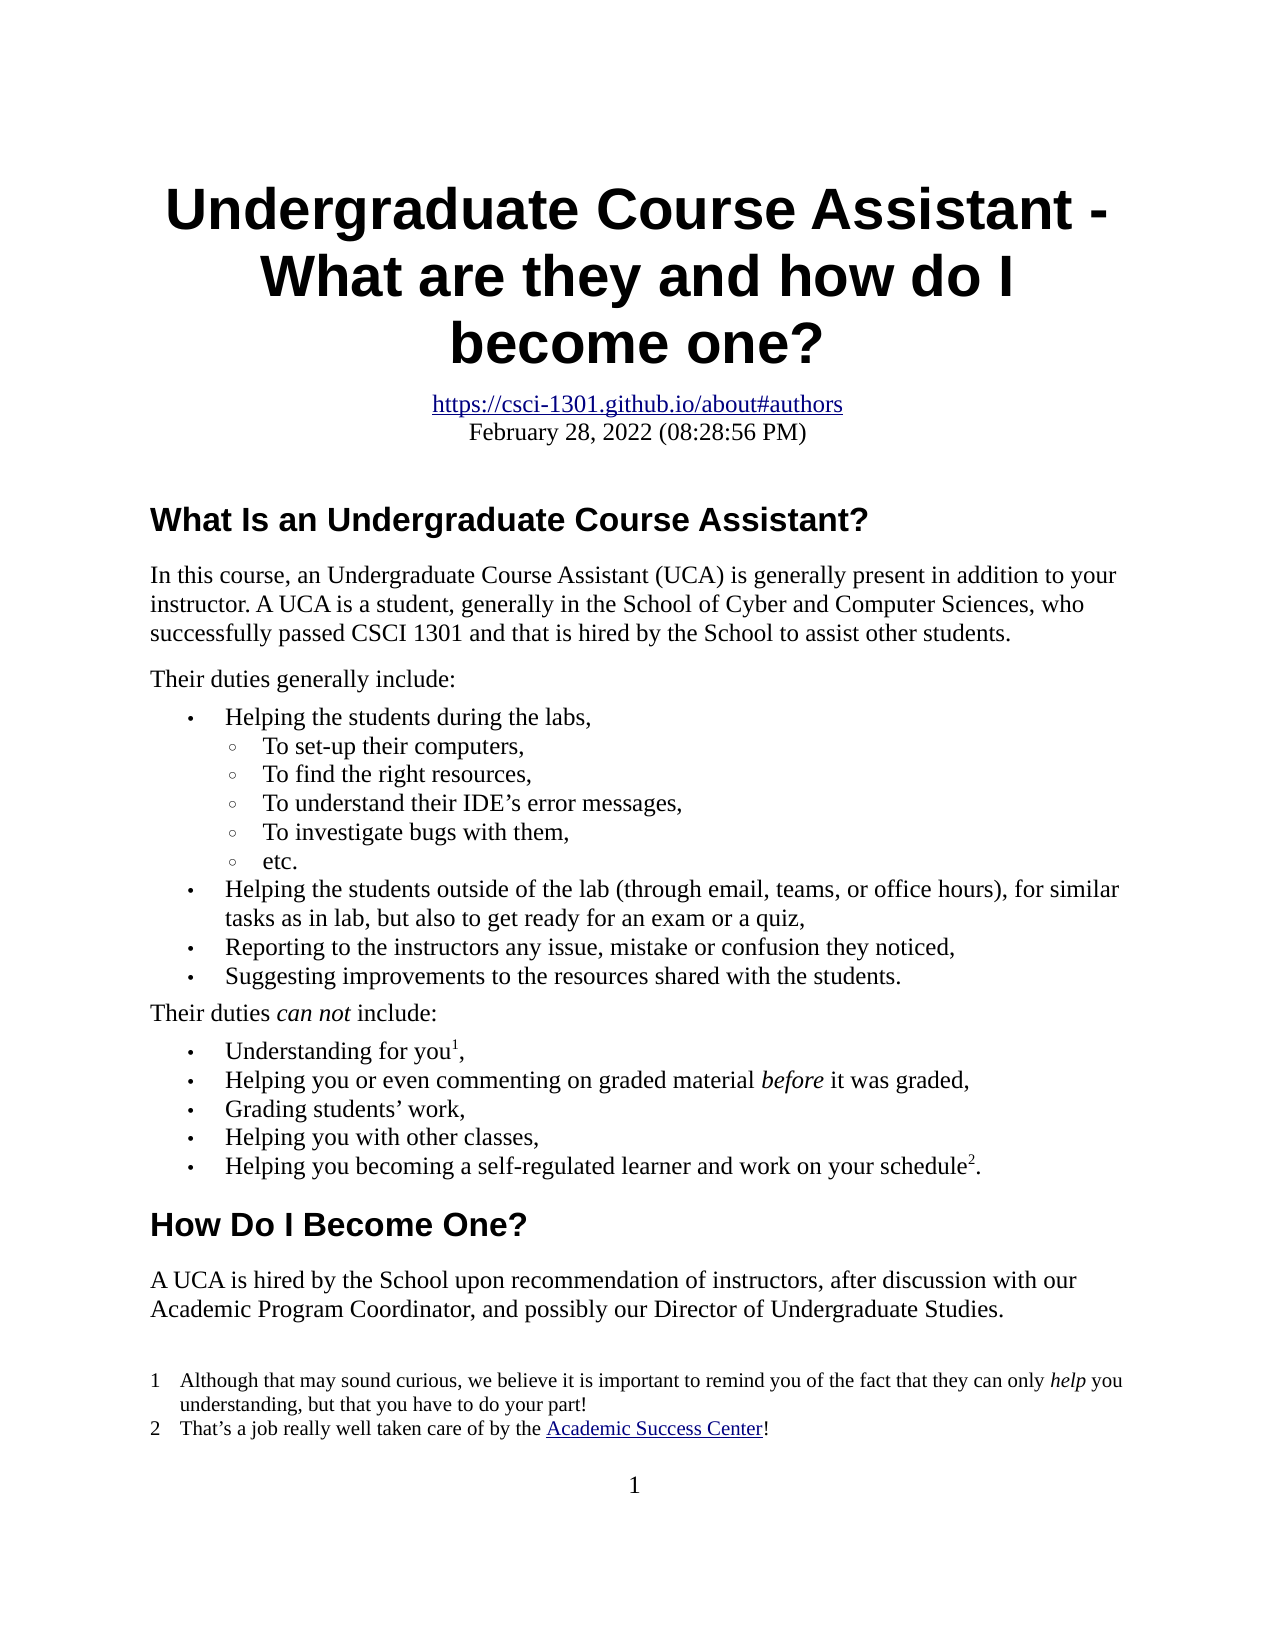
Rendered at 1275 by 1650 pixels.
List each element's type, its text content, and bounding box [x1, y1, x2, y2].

title Undergraduate Course Assistant - What are they and how do I become one? [150, 175, 1125, 376]
text February 28, 2022 (08:28:56 PM) [150, 417, 1125, 446]
list Helping you or even commenting on graded material before it was graded, [187, 1065, 1125, 1094]
subtitle What Is an Undergraduate Course Assistant? [150, 500, 1125, 539]
list To find the right resources, [225, 759, 1125, 788]
text Their duties can not include: [150, 998, 1125, 1027]
text A UCA is hired by the School upon recommendation of instructors, after discussion with our Academic Program Coordinator, and possibly our Director of Undergraduate Studies. [150, 1265, 1125, 1322]
list Helping the students outside of the lab (through email, teams, or office hours), for similar tasks as in lab, but also to get ready for an exam or a quiz, [187, 874, 1125, 932]
subtitle How Do I Become One? [150, 1205, 1125, 1243]
list Helping you with other classes, [187, 1122, 1125, 1151]
list To set-up their computers, [225, 731, 1125, 759]
list Helping the students during the labs, [187, 702, 1125, 731]
text Their duties generally include: [150, 664, 1125, 693]
list Understanding for you, [187, 1036, 1125, 1065]
list That’s a job really well taken care of by the Academic Success Center! [150, 1416, 1125, 1440]
list To understand their IDE’s error messages, [225, 788, 1125, 817]
text In this course, an Undergraduate Course Assistant (UCA) is generally present in addition to your instructor. A UCA is a student, generally in the School of Cyber and Computer Sciences, who successfully passed CSCI 1301 and that is hired by the School to assist other students. [150, 560, 1125, 646]
list Reporting to the instructors any issue, mistake or confusion they noticed, [187, 932, 1125, 961]
list Grading students’ work, [187, 1094, 1125, 1122]
list Suggesting improvements to the resources shared with the students. [187, 961, 1125, 989]
text https://csci-1301.github.io/about#authors [150, 389, 1125, 417]
list etc. [225, 846, 1125, 874]
list Helping you becoming a self-regulated learner and work on your schedule. [187, 1151, 1125, 1180]
list Although that may sound curious, we believe it is important to remind you of the fact that they can only help you understanding, but that you have to do your part! [150, 1368, 1125, 1416]
list To investigate bugs with them, [225, 817, 1125, 846]
